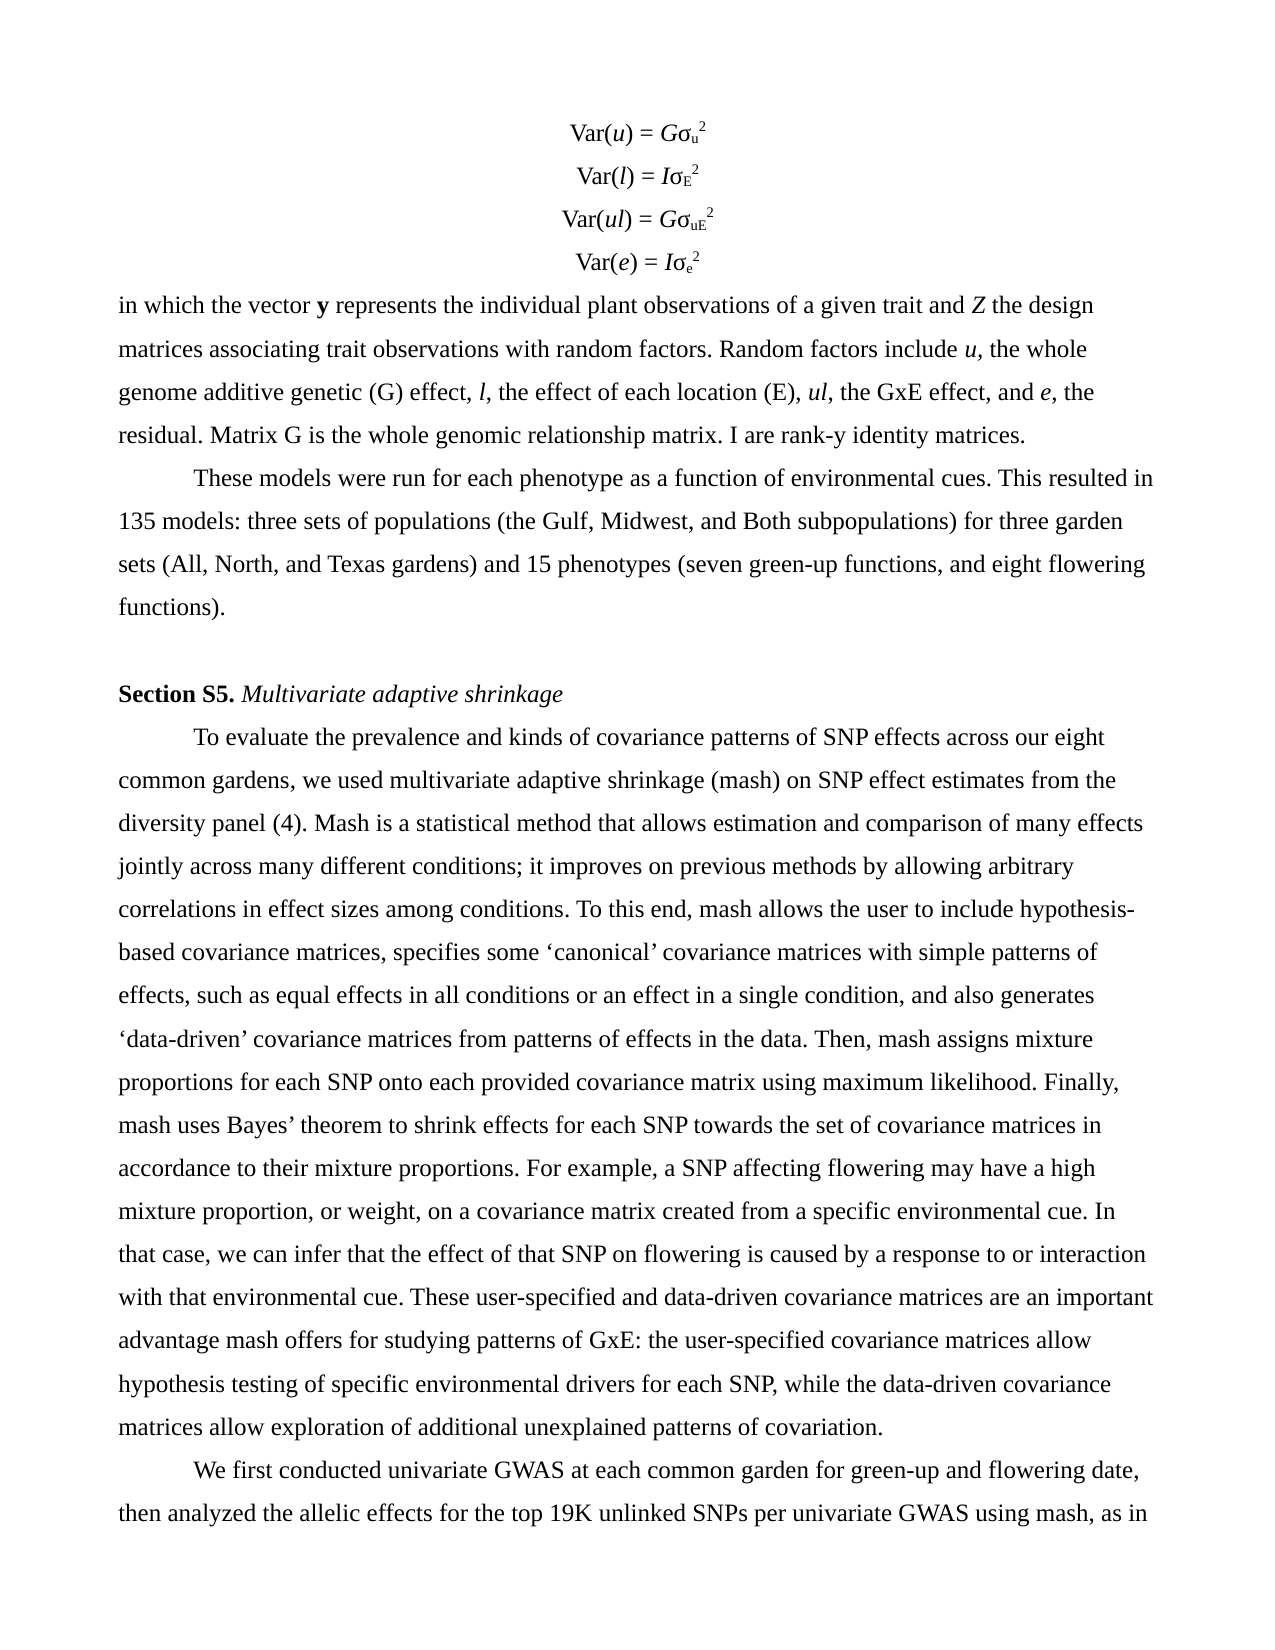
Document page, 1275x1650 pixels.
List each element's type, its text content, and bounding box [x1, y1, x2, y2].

text Var(l) = IσE2 [118, 161, 1157, 190]
text Section S5. Multivariate adaptive shrinkage [118, 679, 1157, 707]
text These models were run for each phenotype as a function of environmental cues. This resulted in 135 models: three sets of populations (the Gulf, Midwest, and Both subpopulations) for three garden sets (All, North, and Texas gardens) and 15 phenotypes (seven green-up functions, and eight flowering functions). [118, 463, 1157, 621]
text Var(ul) = GσuE2 [118, 204, 1157, 233]
text Var(u) = Gσu2 [118, 118, 1157, 147]
text To evaluate the prevalence and kinds of covariance patterns of SNP effects across our eight common gardens, we used multivariate adaptive shrinkage (mash) on SNP effect estimates from the diversity panel (4). Mash is a statistical method that allows estimation and comparison of many effects jointly across many different conditions; it improves on previous methods by allowing arbitrary correlations in effect sizes among conditions. To this end, mash allows the user to include hypothesis-based covariance matrices, specifies some ‘canonical’ covariance matrices with simple patterns of effects, such as equal effects in all conditions or an effect in a single condition, and also generates ‘data-driven’ covariance matrices from patterns of effects in the data. Then, mash assigns mixture proportions for each SNP onto each provided covariance matrix using maximum likelihood. Finally, mash uses Bayes’ theorem to shrink effects for each SNP towards the set of covariance matrices in accordance to their mixture proportions. For example, a SNP affecting flowering may have a high mixture proportion, or weight, on a covariance matrix created from a specific environmental cue. In that case, we can infer that the effect of that SNP on flowering is caused by a response to or interaction with that environmental cue. These user-specified and data-driven covariance matrices are an important advantage mash offers for studying patterns of GxE: the user-specified covariance matrices allow hypothesis testing of specific environmental drivers for each SNP, while the data-driven covariance matrices allow exploration of additional unexplained patterns of covariation. [118, 722, 1157, 1441]
text We first conducted univariate GWAS at each common garden for green-up and flowering date, then analyzed the allelic effects for the top 19K unlinked SNPs per univariate GWAS using mash, as in [118, 1455, 1157, 1527]
text in which the vector y represents the individual plant observations of a given trait and Z the design matrices associating trait observations with random factors. Random factors include u, the whole genome additive genetic (G) effect, l, the effect of each location (E), ul, the GxE effect, and e, the residual. Matrix G is the whole genomic relationship matrix. I are rank-y identity matrices. [118, 291, 1157, 449]
text Var(e) = Iσe2 [118, 247, 1157, 276]
